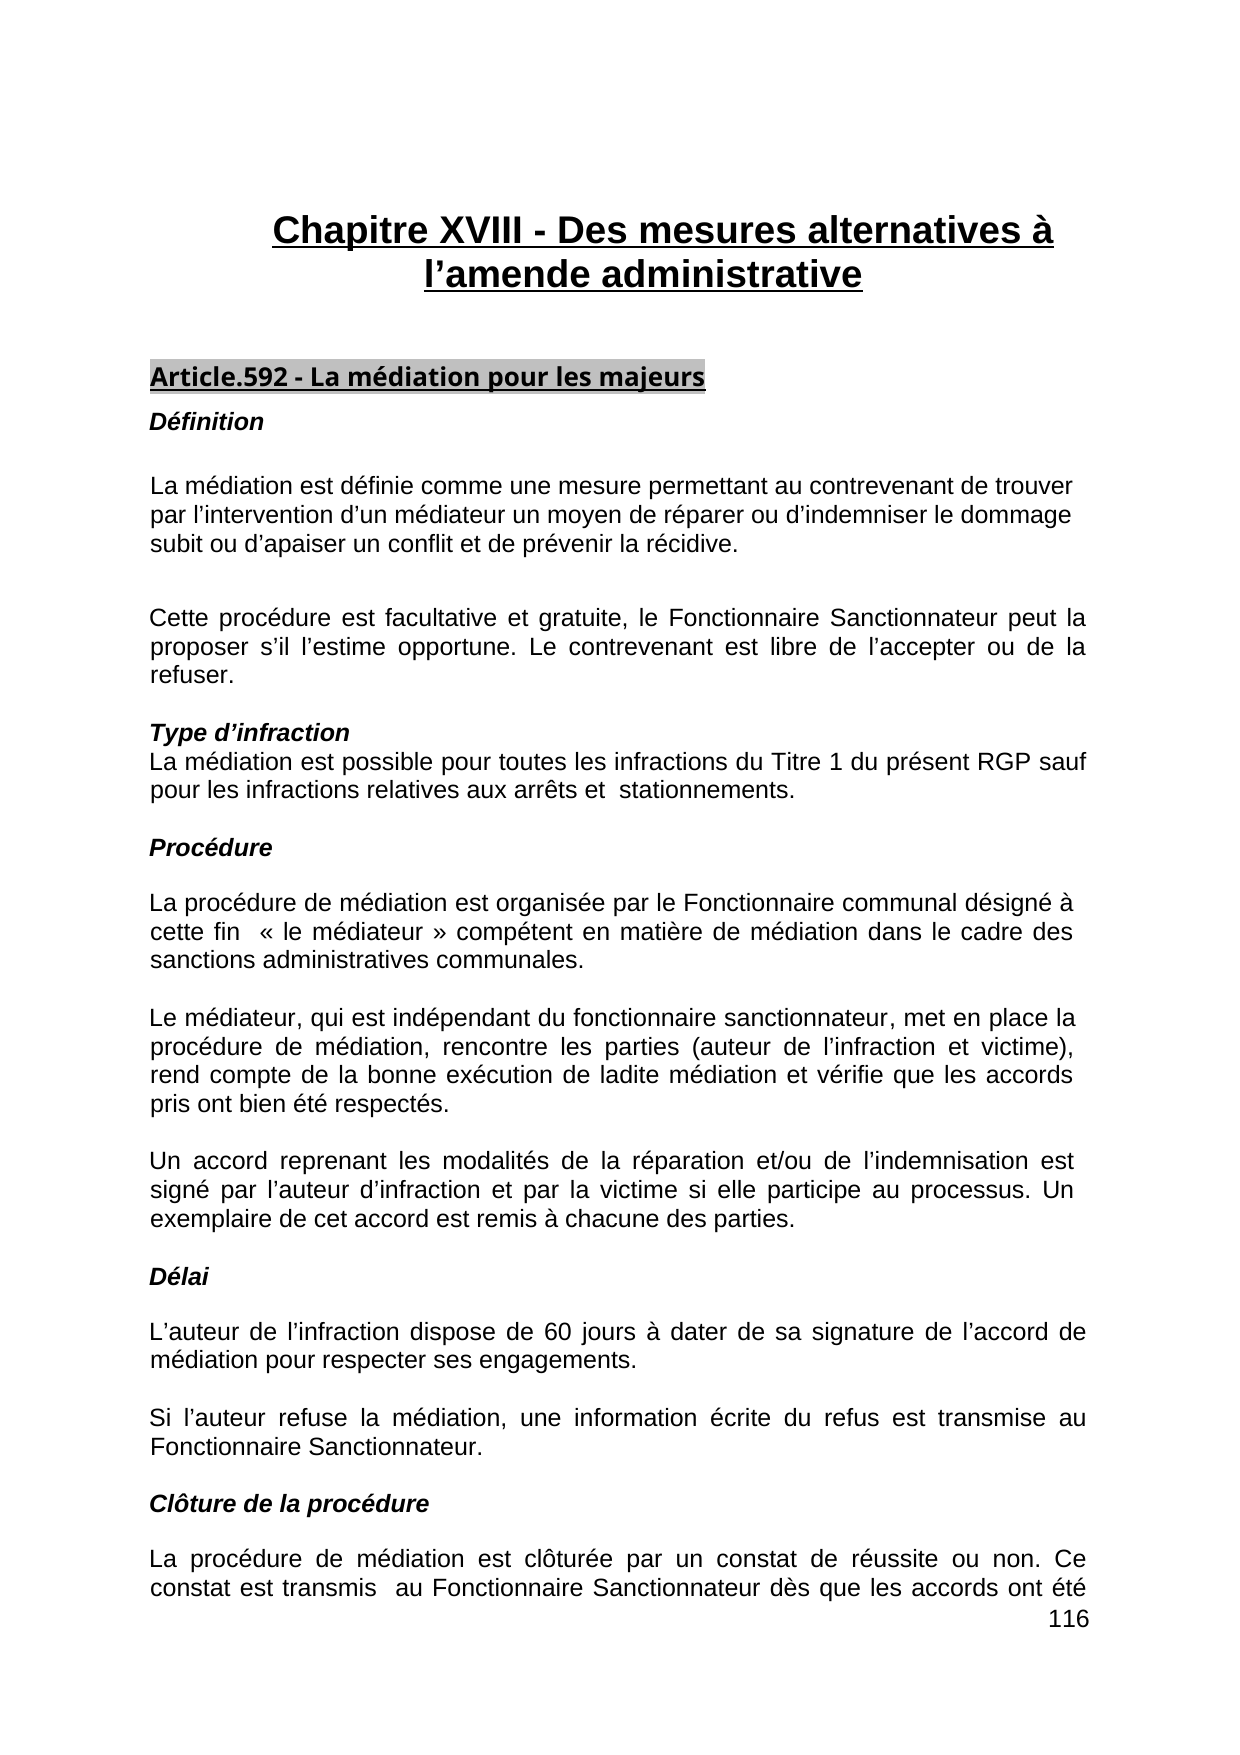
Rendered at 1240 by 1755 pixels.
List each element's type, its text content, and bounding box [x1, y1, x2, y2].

subtitle Article.592 - La médiation pour les majeurs [150, 359, 1089, 394]
text Cette procédure est facultative et gratuite, le Fonctionnaire Sanctionnateur peut la proposer s’il l’estime opportune. Le contrevenant est libre de l’accepter ou de la refuser. [149, 603, 1088, 689]
text La médiation est définie comme une mesure permettant au contrevenant de trouver par l’intervention d’un médiateur un moyen de réparer ou d’indemniser le dommage subit ou d’apaiser un conflit et de prévenir la récidive. [150, 471, 1089, 557]
text Un accord reprenant les modalités de la réparation et/ou de l’indemnisation est signé par l’auteur d’infraction et par la victime si elle participe au processus. Un exemplaire de cet accord est remis à chacune des parties. [149, 1146, 1076, 1232]
text Définition [149, 407, 1089, 435]
text La procédure de médiation est organisée par le Fonctionnaire communal désigné à cette fin « le médiateur » compétent en matière de médiation dans le cadre des sanctions administratives communales. [149, 888, 1076, 974]
text La procédure de médiation est clôturée par un constat de réussite ou non. Ce constat est transmis au Fonctionnaire Sanctionnateur dès que les accords ont été [149, 1544, 1088, 1602]
subtitle Chapitre XVIII - Des mesures alternatives à l’amende administrative [197, 207, 1089, 296]
text Le médiateur, qui est indépendant du fonctionnaire sanctionnateur, met en place la procédure de médiation, rencontre les parties (auteur de l’infraction et victime), rend compte de la bonne exécution de ladite médiation et vérifie que les accords pris ont bien été respectés. [149, 1003, 1076, 1118]
text Type d’infraction [149, 718, 1089, 746]
text Si l’auteur refuse la médiation, une information écrite du refus est transmise au Fonctionnaire Sanctionnateur. [149, 1403, 1088, 1460]
text L’auteur de l’infraction dispose de 60 jours à dater de sa signature de l’accord de médiation pour respecter ses engagements. [149, 1317, 1088, 1374]
text La médiation est possible pour toutes les infractions du Titre 1 du présent RGP sauf pour les infractions relatives aux arrêts et stationnements. [149, 746, 1088, 804]
text Procédure [149, 833, 1089, 861]
text Délai [149, 1262, 1089, 1290]
text Clôture de la procédure [149, 1489, 1089, 1518]
